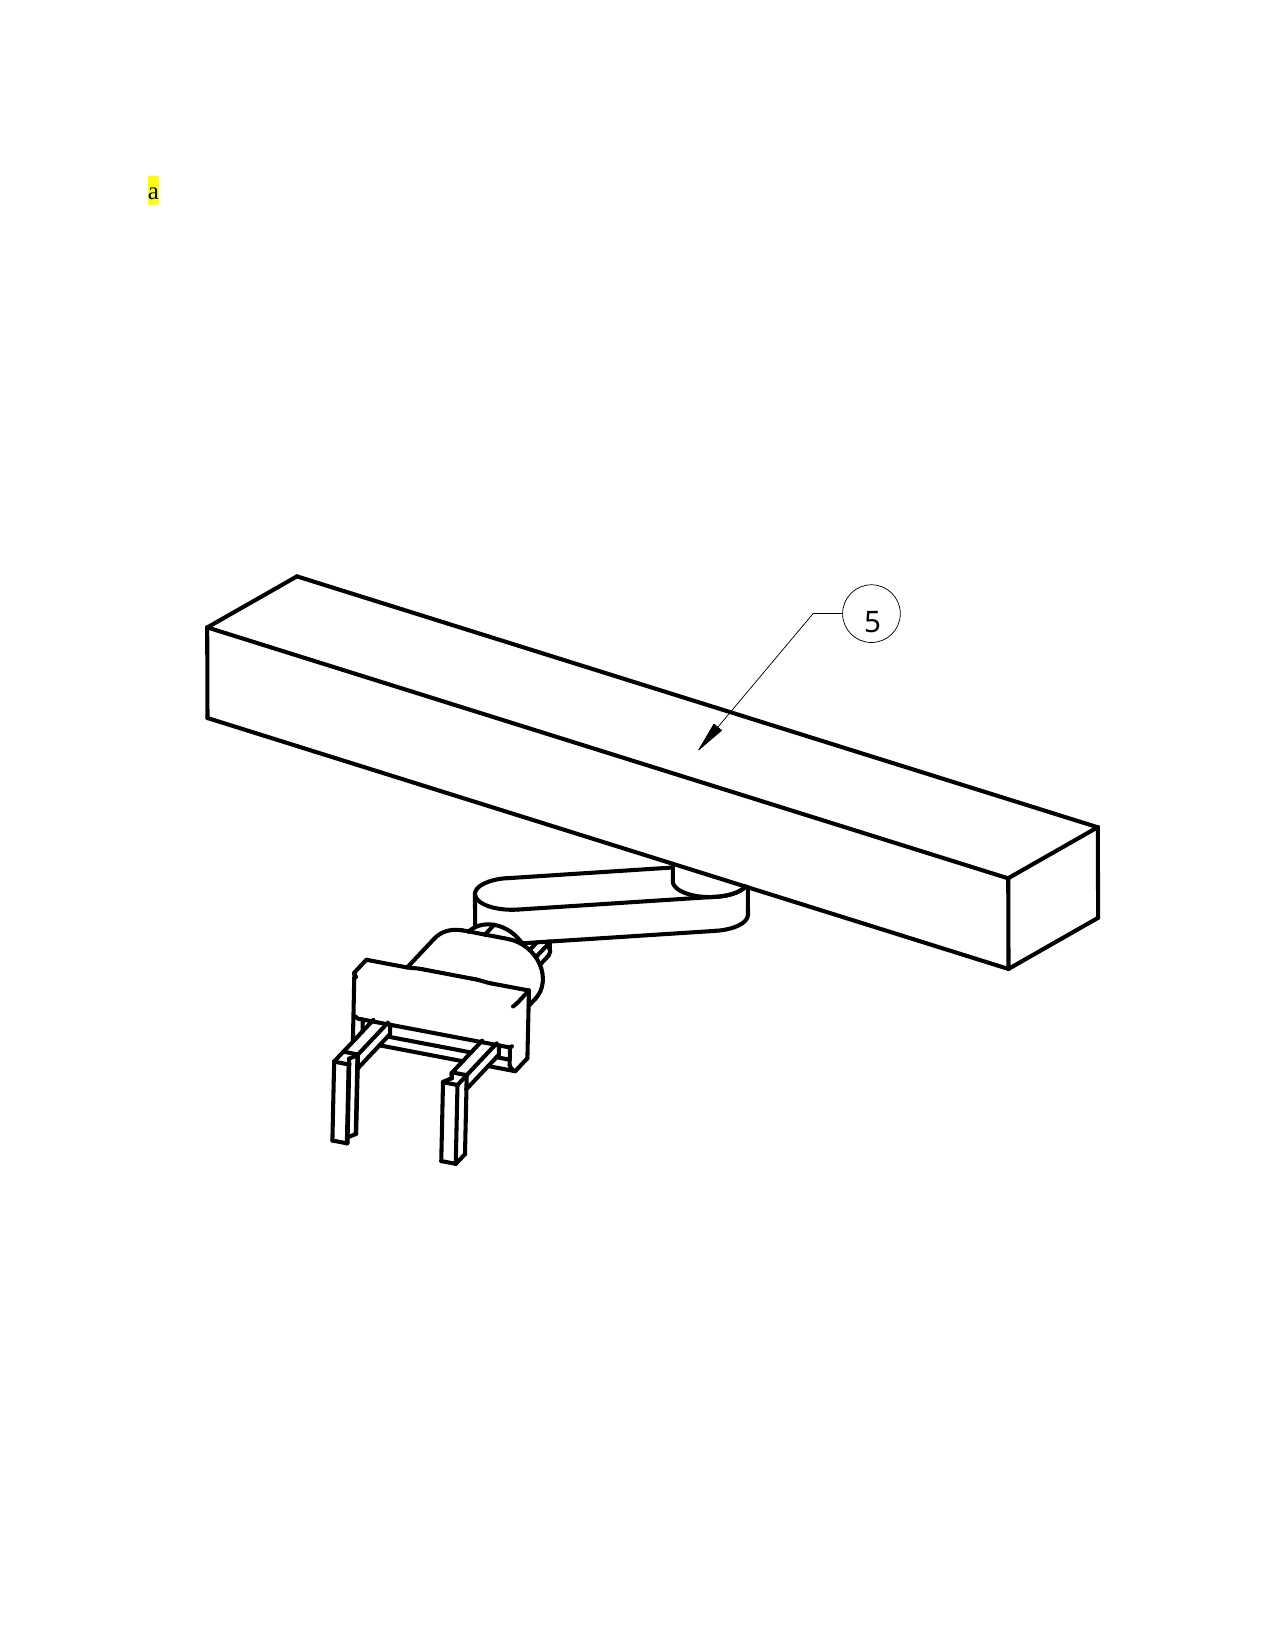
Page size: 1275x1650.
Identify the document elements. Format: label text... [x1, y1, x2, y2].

text a [148, 176, 1157, 205]
